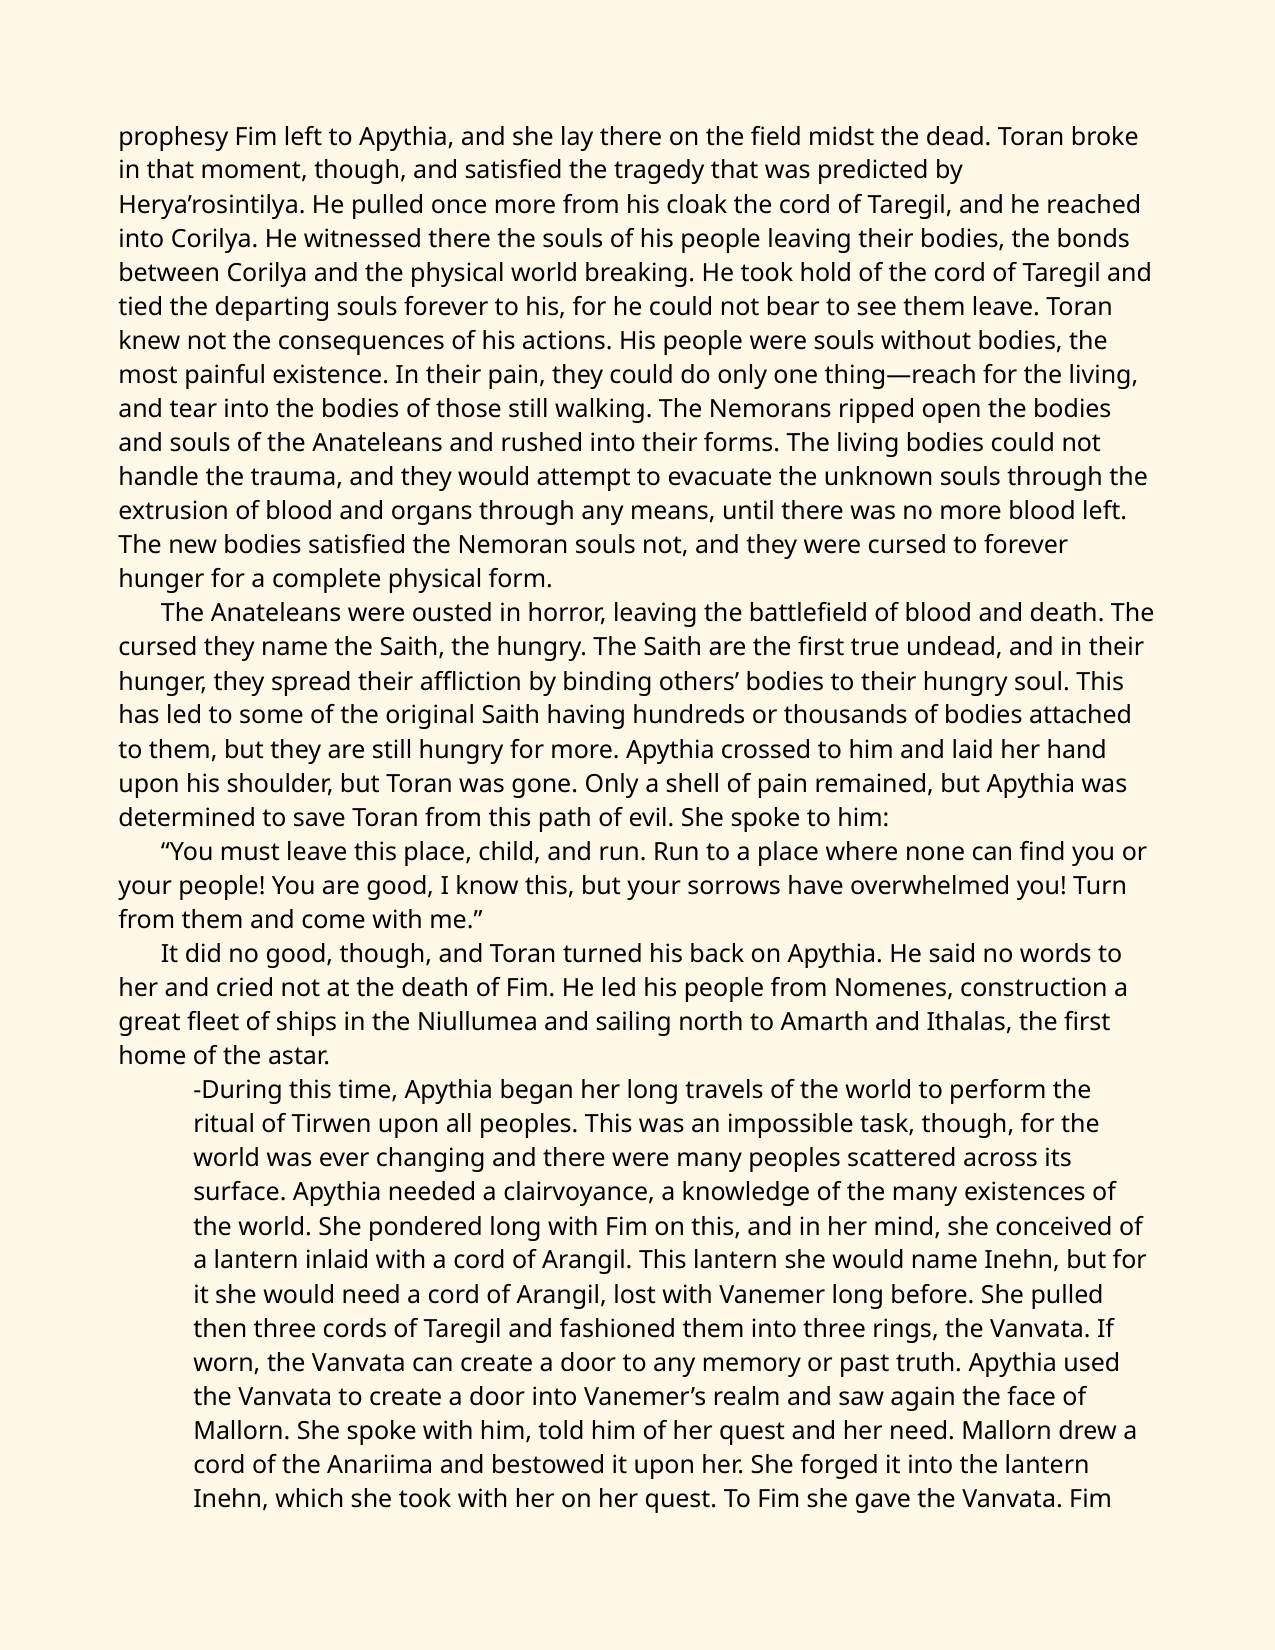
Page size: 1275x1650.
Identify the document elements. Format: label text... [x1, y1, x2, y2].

text prophesy Fim left to Apythia, and she lay there on the field midst the dead. Toran broke in that moment, though, and satisfied the tragedy that was predicted by Herya’rosintilya. He pulled once more from his cloak the cord of Taregil, and he reached into Corilya. He witnessed there the souls of his people leaving their bodies, the bonds between Corilya and the physical world breaking. He took hold of the cord of Taregil and tied the departing souls forever to his, for he could not bear to see them leave. Toran knew not the consequences of his actions. His people were souls without bodies, the most painful existence. In their pain, they could do only one thing—reach for the living, and tear into the bodies of those still walking. The Nemorans ripped open the bodies and souls of the Anateleans and rushed into their forms. The living bodies could not handle the trauma, and they would attempt to evacuate the unknown souls through the extrusion of blood and organs through any means, until there was no more blood left. The new bodies satisfied the Nemoran souls not, and they were cursed to forever hunger for a complete physical form. [118, 118, 1157, 595]
text “You must leave this place, child, and run. Run to a place where none can find you or your people! You are good, I know this, but your sorrows have overwhelmed you! Turn from them and come with me.” [118, 833, 1157, 936]
text It did no good, though, and Toran turned his back on Apythia. He said no words to her and cried not at the death of Fim. He led his people from Nomenes, construction a great fleet of ships in the Niullumea and sailing north to Amarth and Ithalas, the first home of the astar. [118, 936, 1157, 1072]
text The Anateleans were ousted in horror, leaving the battlefield of blood and death. The cursed they name the Saith, the hungry. The Saith are the first true undead, and in their hunger, they spread their affliction by binding others’ bodies to their hungry soul. This has led to some of the original Saith having hundreds or thousands of bodies attached to them, but they are still hungry for more. Apythia crossed to him and laid her hand upon his shoulder, but Toran was gone. Only a shell of pain remained, but Apythia was determined to save Toran from this path of evil. She spoke to him: [118, 595, 1157, 833]
text -During this time, Apythia began her long travels of the world to perform the ritual of Tirwen upon all peoples. This was an impossible task, though, for the world was ever changing and there were many peoples scattered across its surface. Apythia needed a clairvoyance, a knowledge of the many existences of the world. She pondered long with Fim on this, and in her mind, she conceived of a lantern inlaid with a cord of Arangil. This lantern she would name Inehn, but for it she would need a cord of Arangil, lost with Vanemer long before. She pulled then three cords of Taregil and fashioned them into three rings, the Vanvata. If worn, the Vanvata can create a door to any memory or past truth. Apythia used the Vanvata to create a door into Vanemer’s realm and saw again the face of Mallorn. She spoke with him, told him of her quest and her need. Mallorn drew a cord of the Anariima and bestowed it upon her. She forged it into the lantern Inehn, which she took with her on her quest. To Fim she gave the Vanvata. Fim [193, 1072, 1157, 1515]
